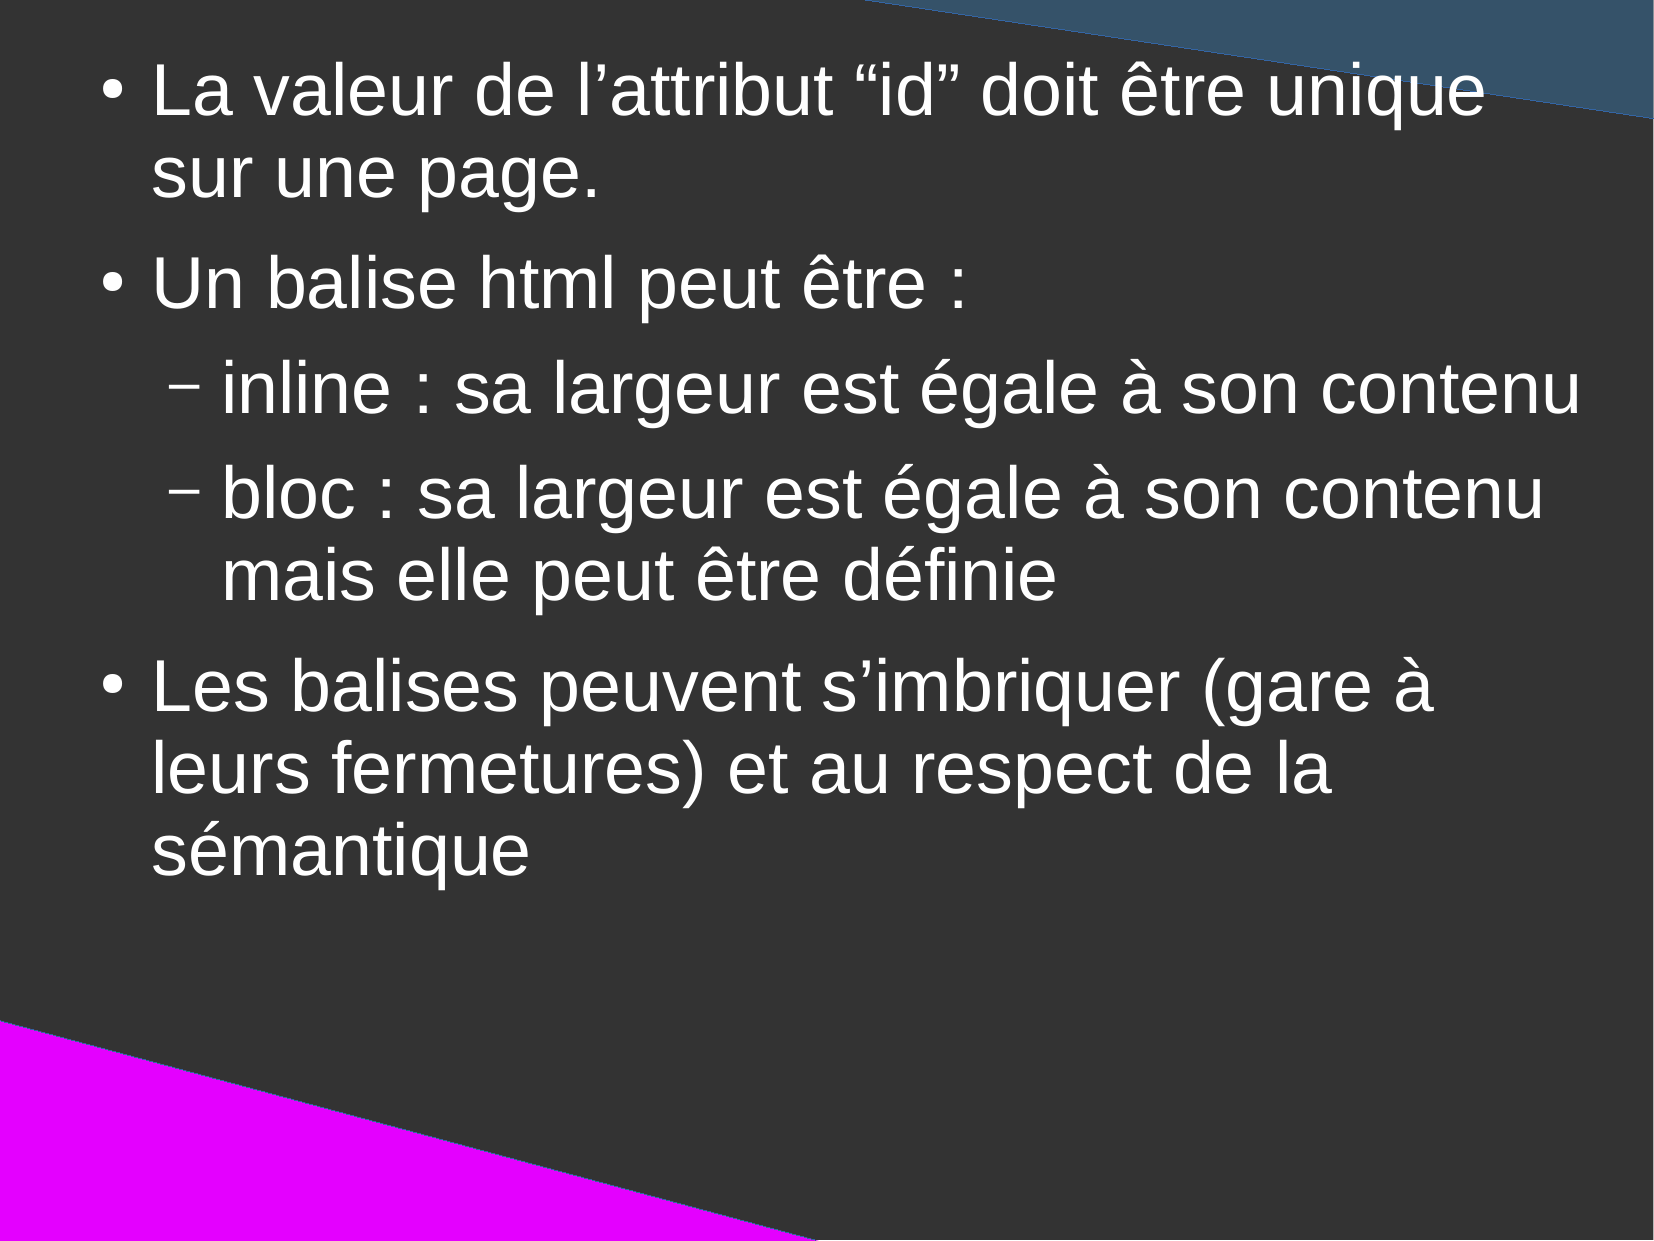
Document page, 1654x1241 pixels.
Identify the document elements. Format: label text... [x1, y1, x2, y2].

text_box [865, 0, 1654, 119]
text_box [0, 1020, 819, 1241]
list La valeur de l’attribut “id” doit être unique sur une page. Un balise html peut être : inline : sa largeur est égale à son contenu bloc : sa largeur est égale à son contenu mais elle peut être définie Les balises peuvent s’imbriquer (gare à leurs fermetures) et au respect de la sémantique [82, 49, 1607, 969]
